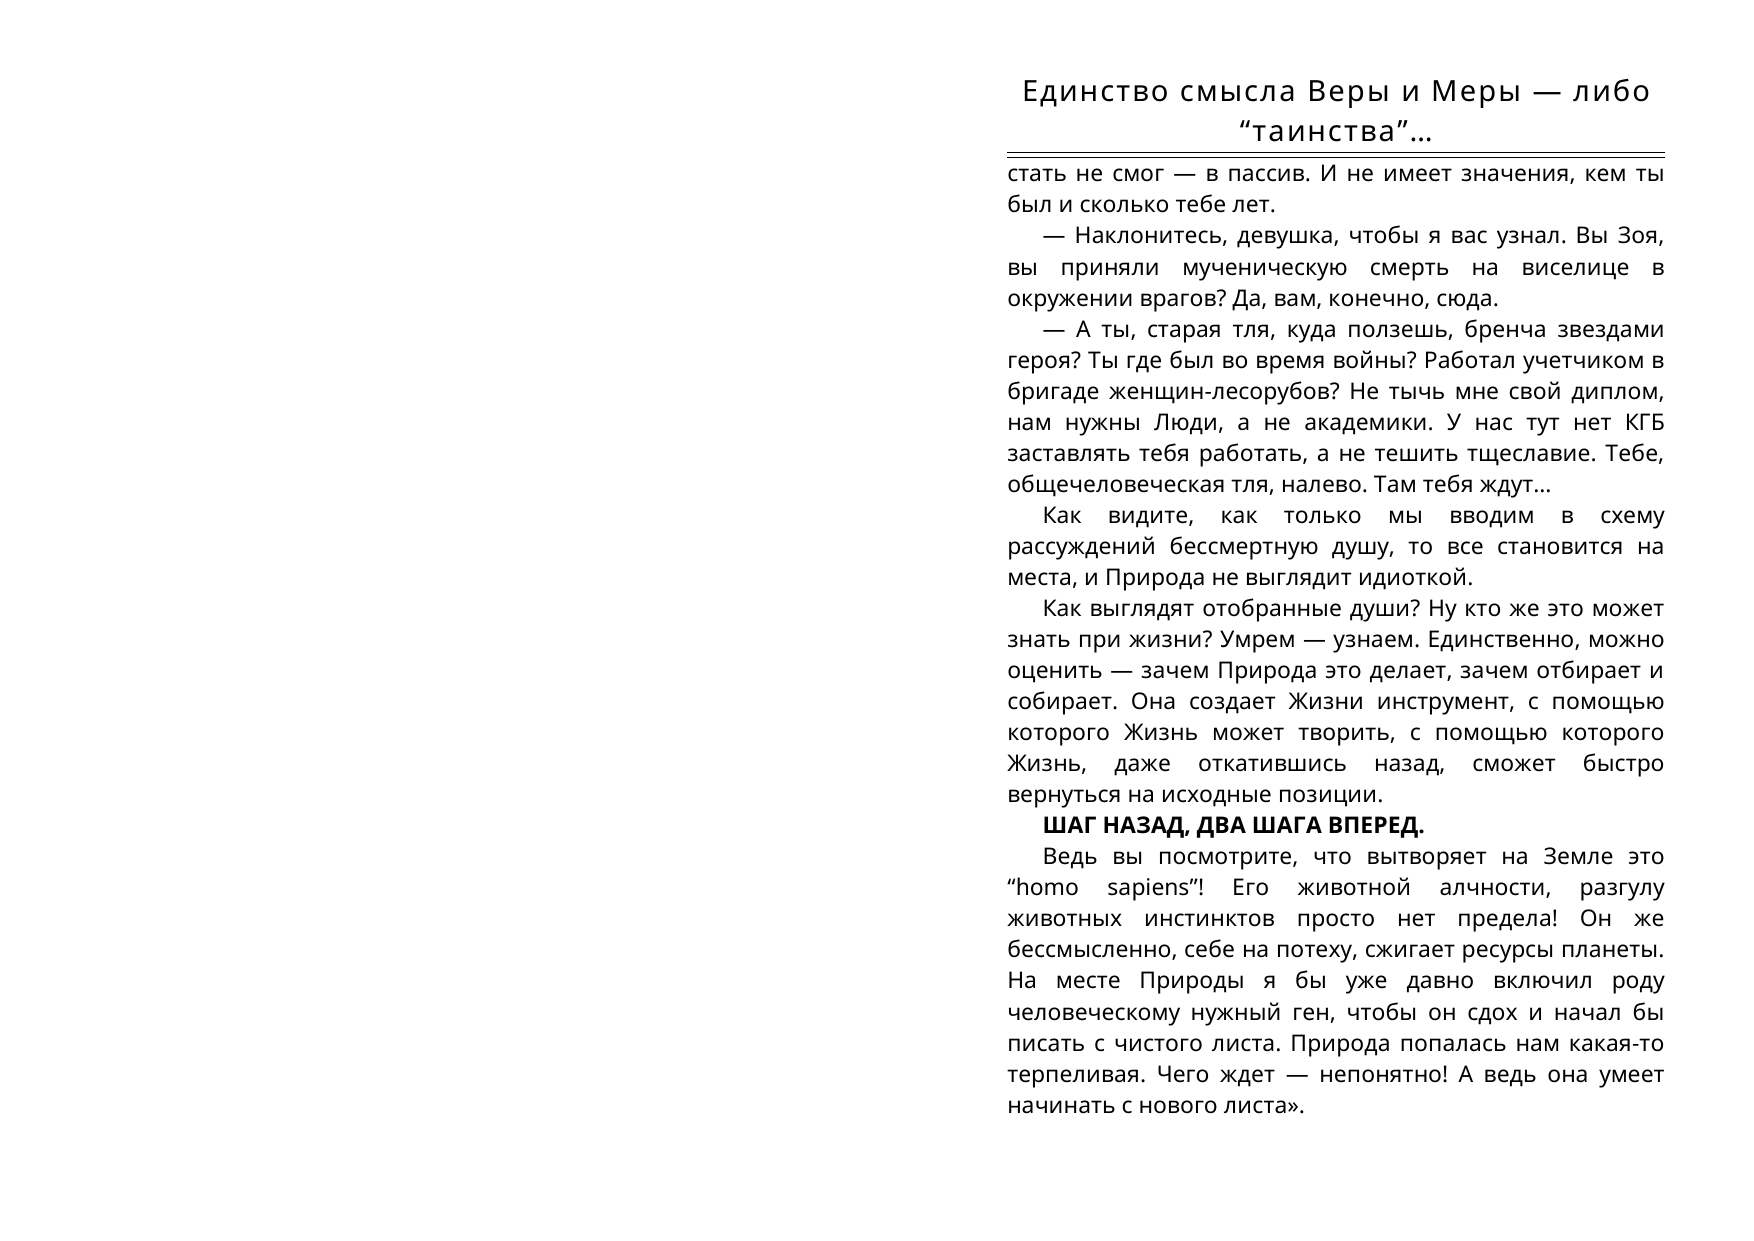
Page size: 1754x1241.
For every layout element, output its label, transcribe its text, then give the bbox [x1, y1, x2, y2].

text — Наклонитесь, девушка, чтобы я вас узнал. Вы Зоя, вы приняли мученическую смерть на виселице в окружении врагов? Да, вам, конечно, сюда. [1007, 219, 1665, 312]
text ШАГ НАЗАД, ДВА ШАГА ВПЕРЕД. [1007, 809, 1665, 840]
text стать не смог — в пассив. И не имеет значения, кем ты был и сколько тебе лет. [1007, 158, 1665, 219]
text — А ты, старая тля, куда ползешь, бренча звездами героя? Ты где был во время войны? Работал учетчиком в бригаде женщин-лесорубов? Не тычь мне свой диплом, нам нужны Люди, а не академики. У нас тут нет КГБ заставлять тебя работать, а не тешить тщеславие. Тебе, общечеловеческая тля, налево. Там тебя ждут... [1007, 312, 1665, 499]
text Как выглядят отобранные души? Ну кто же это может знать при жизни? Умрем — узнаем. Единственно, можно оценить — зачем Природа это делает, зачем отбирает и собирает. Она создает Жизни инструмент, с помощью которого Жизнь может творить, с помощью которого Жизнь, даже откатившись назад, сможет быстро вернуться на исходные позиции. [1007, 592, 1665, 809]
text Как видите, как только мы вводим в схему рассуждений бессмертную душу, то все становится на места, и Природа не выглядит идиоткой. [1007, 499, 1665, 592]
text Ведь вы посмотрите, что вытворяет на Земле это “homo sapiens”! Его животной алчности, разгулу животных инстинктов просто нет предела! Он же бессмысленно, себе на потеху, сжигает ресурсы планеты. На месте Природы я бы уже давно включил роду человеческому нужный ген, чтобы он сдох и начал бы писать с чистого листа. Природа попалась нам какая-то терпеливая. Чего ждет — непонятно! А ведь она умеет начинать с нового листа». [1007, 840, 1665, 1119]
